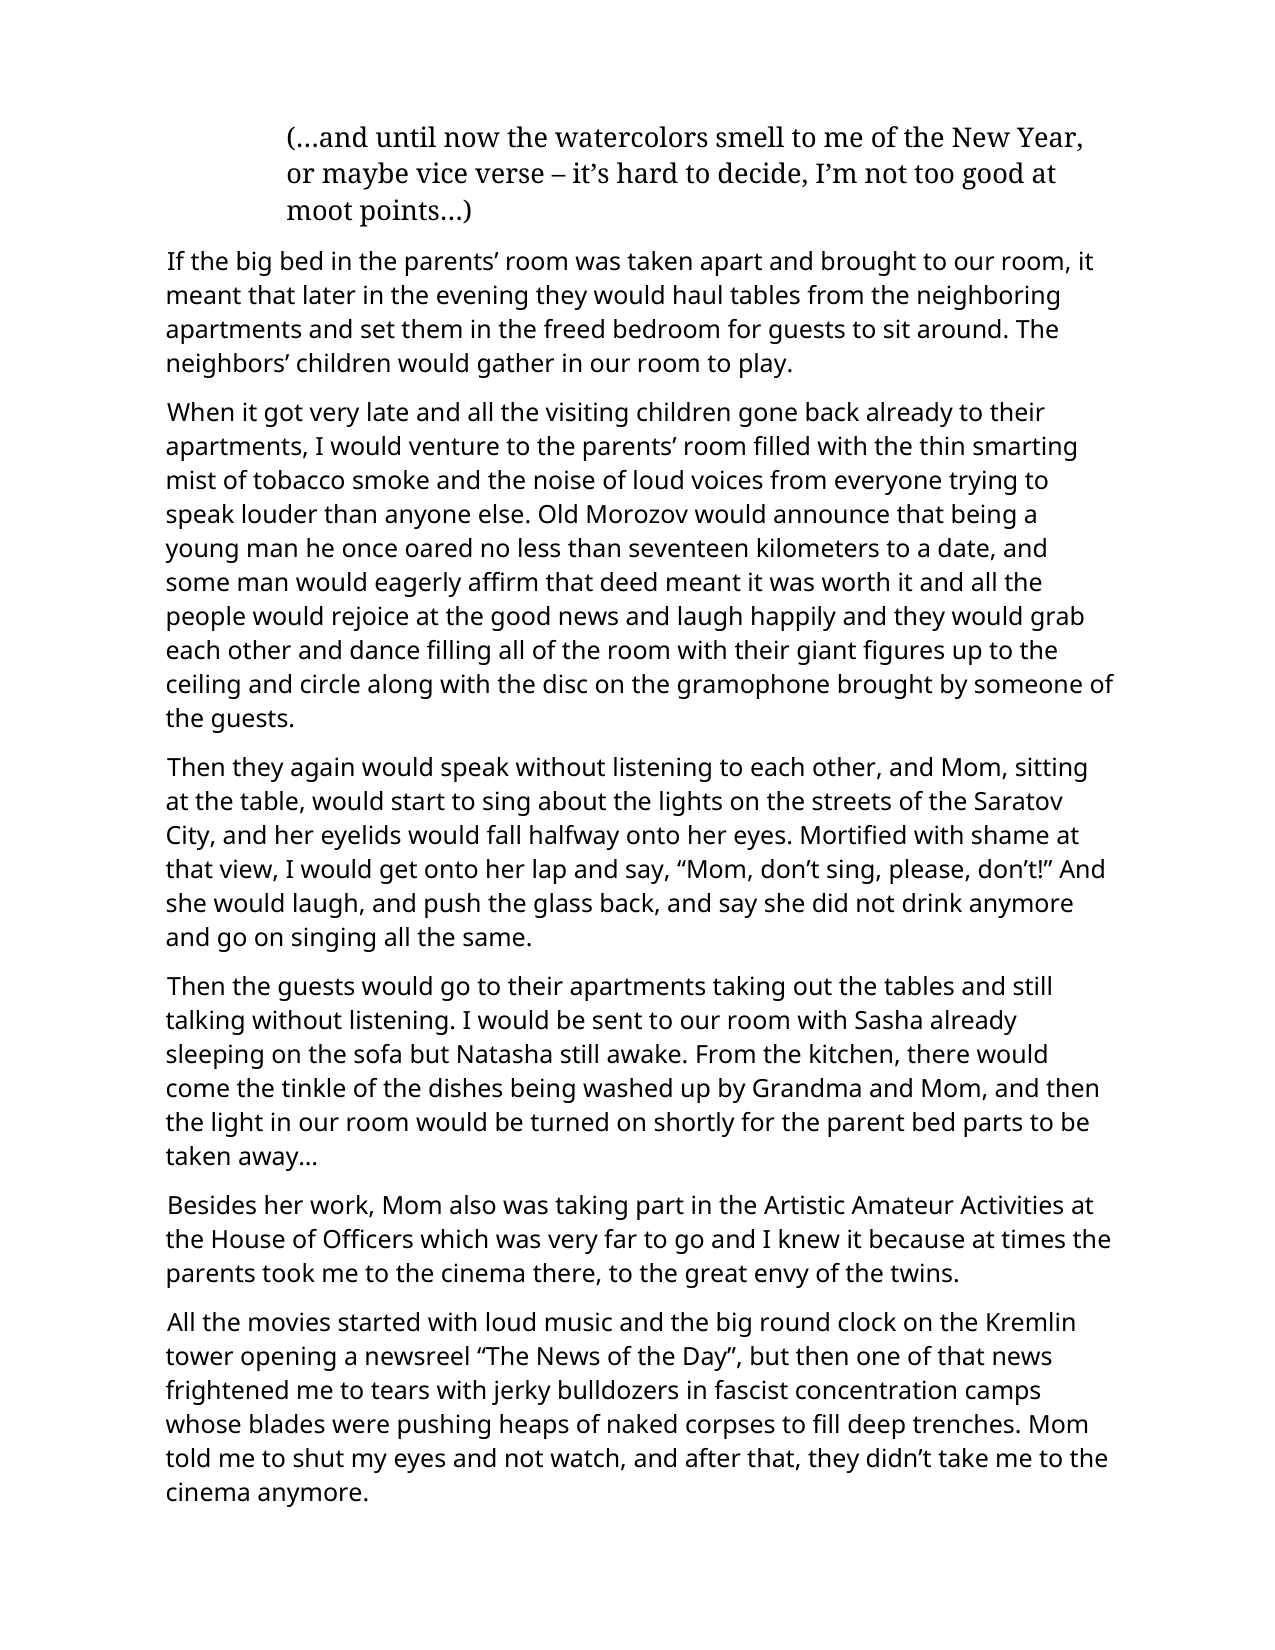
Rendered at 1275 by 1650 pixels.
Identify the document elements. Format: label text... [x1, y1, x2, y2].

text If the big bed in the parents’ room was taken apart and brought to our room, it meant that later in the evening they would haul tables from the neighboring apartments and set them in the freed bedroom for guests to sit around. The neighbors’ children would gather in our room to play. [165, 244, 1118, 380]
list (…and until now the watercolors smell to me of the New Year, or maybe vice verse – it’s hard to decide, I’m not too good at moot points…) [286, 118, 1118, 229]
text When it got very late and all the visiting children gone back already to their apartments, I would venture to the parents’ room filled with the thin smarting mist of tobacco smoke and the noise of loud voices from everyone trying to speak louder than anyone else. Old Morozov would announce that being a young man he once oared no less than seventeen kilometers to a date, and some man would eagerly affirm that deed meant it was worth it and all the people would rejoice at the good news and laugh happily and they would grab each other and dance filling all of the room with their giant figures up to the ceiling and circle along with the disc on the gramophone brought by someone of the guests. [165, 394, 1118, 735]
text Besides her work, Mom also was taking part in the Artistic Amateur Activities at the House of Officers which was very far to go and I knew it because at times the parents took me to the cinema there, to the great envy of the twins. [165, 1188, 1118, 1290]
text Then they again would speak without listening to each other, and Mom, sitting at the table, would start to sing about the lights on the streets of the Saratov City, and her eyelids would fall halfway onto her eyes. Mortified with shame at that view, I would get onto her lap and say, “Mom, don’t sing, please, don’t!” And she would laugh, and push the glass back, and say she did not drink anymore and go on singing all the same. [165, 750, 1118, 954]
text All the movies started with loud music and the big round clock on the Kremlin tower opening a newsreel “The News of the Day”, but then one of that news frightened me to tears with jerky bulldozers in fascist concentration camps whose blades were pushing heaps of naked corpses to fill deep trenches. Mom told me to shut my eyes and not watch, and after that, they didn’t take me to the cinema anymore. [165, 1304, 1118, 1509]
text Then the guests would go to their apartments taking out the tables and still talking without listening. I would be sent to our room with Sasha already sleeping on the sofa but Natasha still awake. From the kitchen, there would come the tinkle of the dishes being washed up by Grandma and Mom, and then the light in our room would be turned on shortly for the parent bed parts to be taken away… [165, 969, 1118, 1173]
